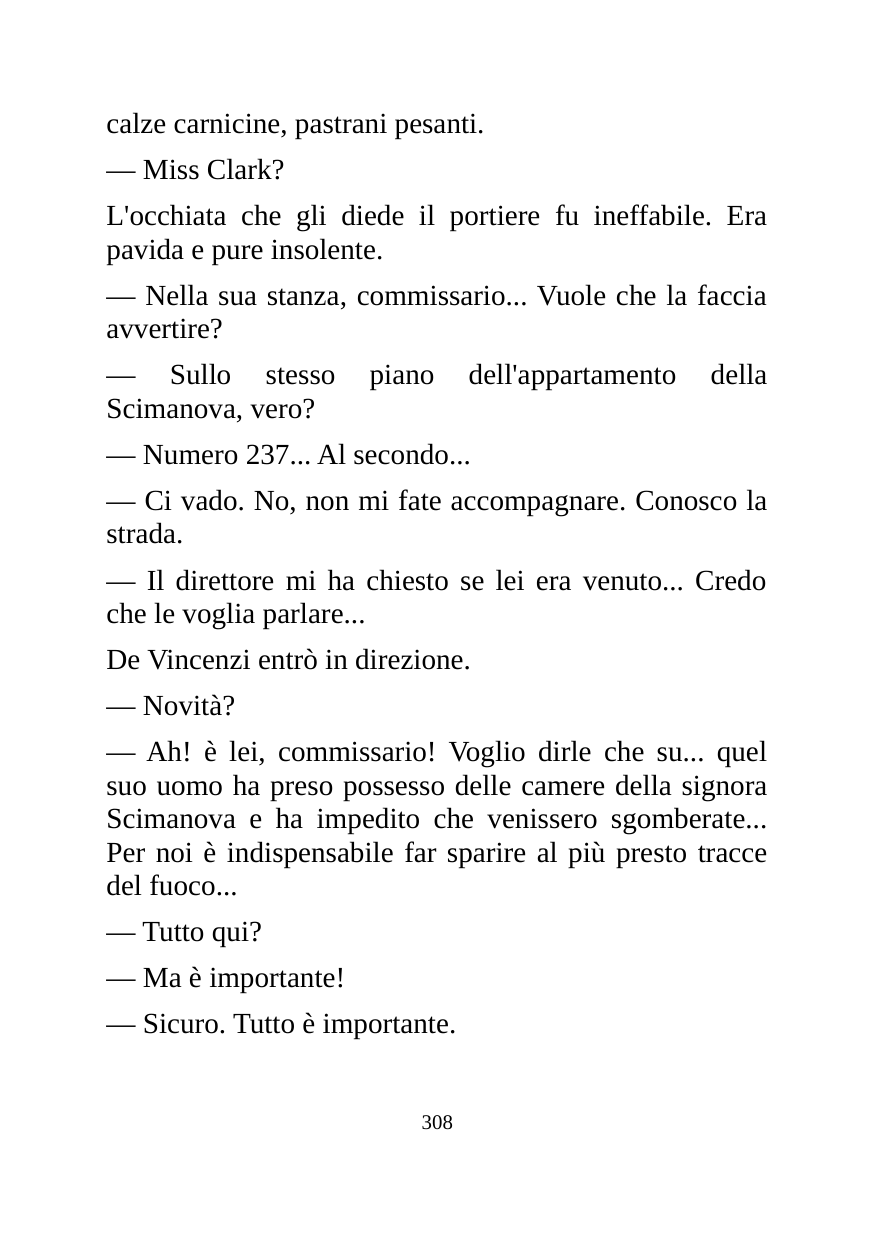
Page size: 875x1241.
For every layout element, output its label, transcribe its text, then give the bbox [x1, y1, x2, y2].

text — Ma è importante! [106, 961, 768, 994]
text — Sicuro. Tutto è importante. [106, 1007, 768, 1040]
text De Vincenzi entrò in direzione. [106, 642, 768, 676]
text — Sullo stesso piano dell'appartamento della Scimanova, vero? [106, 357, 768, 424]
text — Miss Clark? [106, 152, 768, 186]
text — Il direttore mi ha chiesto se lei era venuto... Credo che le voglia parlare... [106, 563, 768, 630]
text — Novità? [106, 688, 768, 722]
text — Ah! è lei, commissario! Voglio dirle che su... quel suo uomo ha preso possesso delle camere della signora Scimanova e ha impedito che venissero sgomberate... Per noi è indispensabile far sparire al più presto tracce del fuoco... [106, 734, 768, 902]
text L'occhiata che gli diede il portiere fu ineffabile. Era pavida e pure insolente. [106, 198, 768, 265]
text — Tutto qui? [106, 914, 768, 948]
text — Nella sua stanza, commissario... Vuole che la faccia avvertire? [106, 278, 768, 345]
text calze carnicine, pastrani pesanti. [106, 106, 768, 140]
text — Numero 237... Al secondo... [106, 437, 768, 471]
text — Ci vado. No, non mi fate accompagnare. Conosco la strada. [106, 483, 768, 550]
